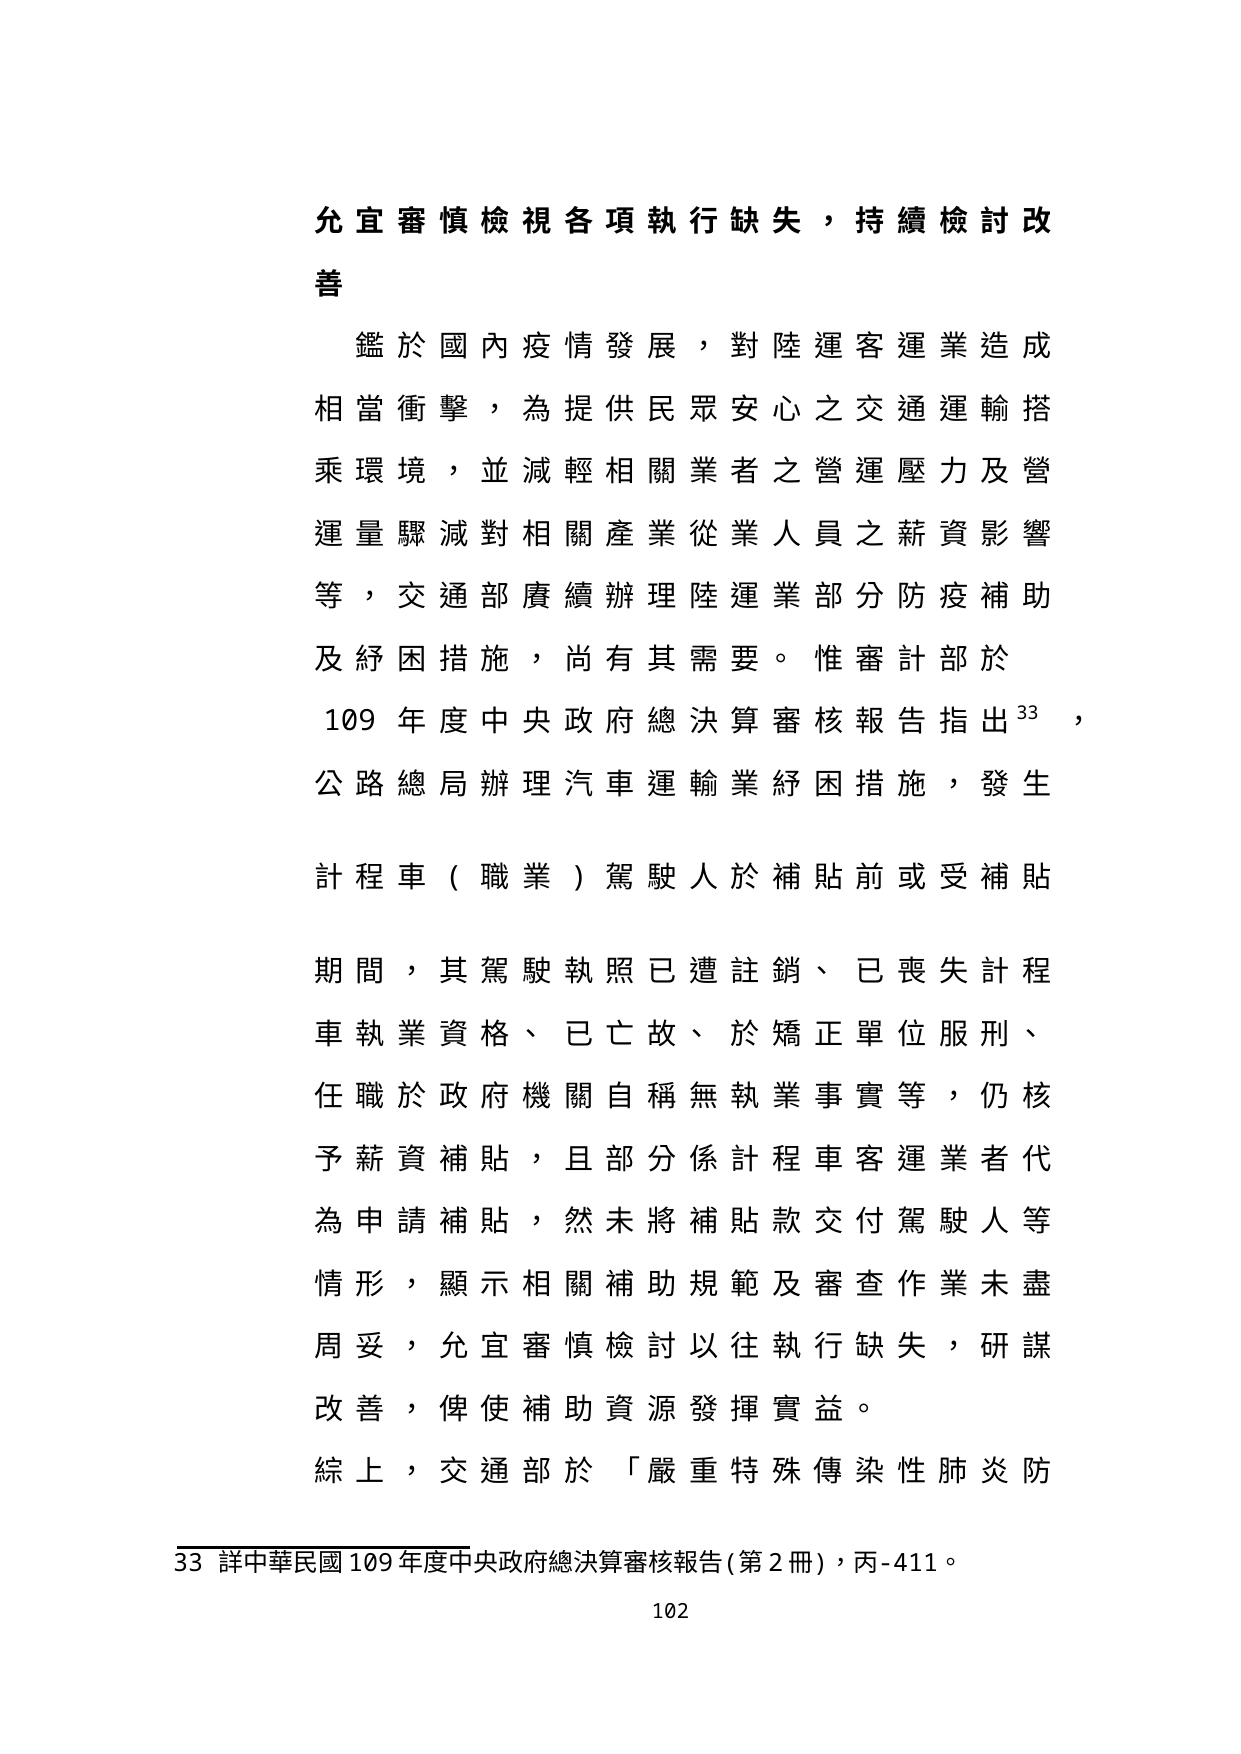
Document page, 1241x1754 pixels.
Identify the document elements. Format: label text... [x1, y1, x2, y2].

text 允宜審慎檢視各項執行缺失，持續檢討改善 [242, 177, 1058, 302]
text 綜上，交通部於「嚴重特殊傳染性肺炎防 [242, 1427, 1058, 1490]
text 鑑於國內疫情發展，對陸運客運業造成相當衝擊，為提供民眾安心之交通運輸搭乘環境，並減輕相關業者之營運壓力及營運量驟減對相關產業從業人員之薪資影響等，交通部賡續辦理陸運業部分防疫補助及紓困措施，尚有其需要。惟審計部於109年度中央政府總決算審核報告指出，公路總局辦理汽車運輸業紓困措施，發生計程車(職業)駕駛人於補貼前或受補貼期間，其駕駛執照已遭註銷、已喪失計程車執業資格、已亡故、於矯正單位服刑、任職於政府機關自稱無執業事實等，仍核予薪資補貼，且部分係計程車客運業者代為申請補貼，然未將補貼款交付駕駛人等情形，顯示相關補助規範及審查作業未盡周妥，允宜審慎檢討以往執行缺失，研謀改善，俾使補助資源發揮實益。 [271, 302, 1058, 1427]
text 詳中華民國109年度中央政府總決算審核報告(第2冊)，丙-411。 [173, 1548, 1063, 1577]
